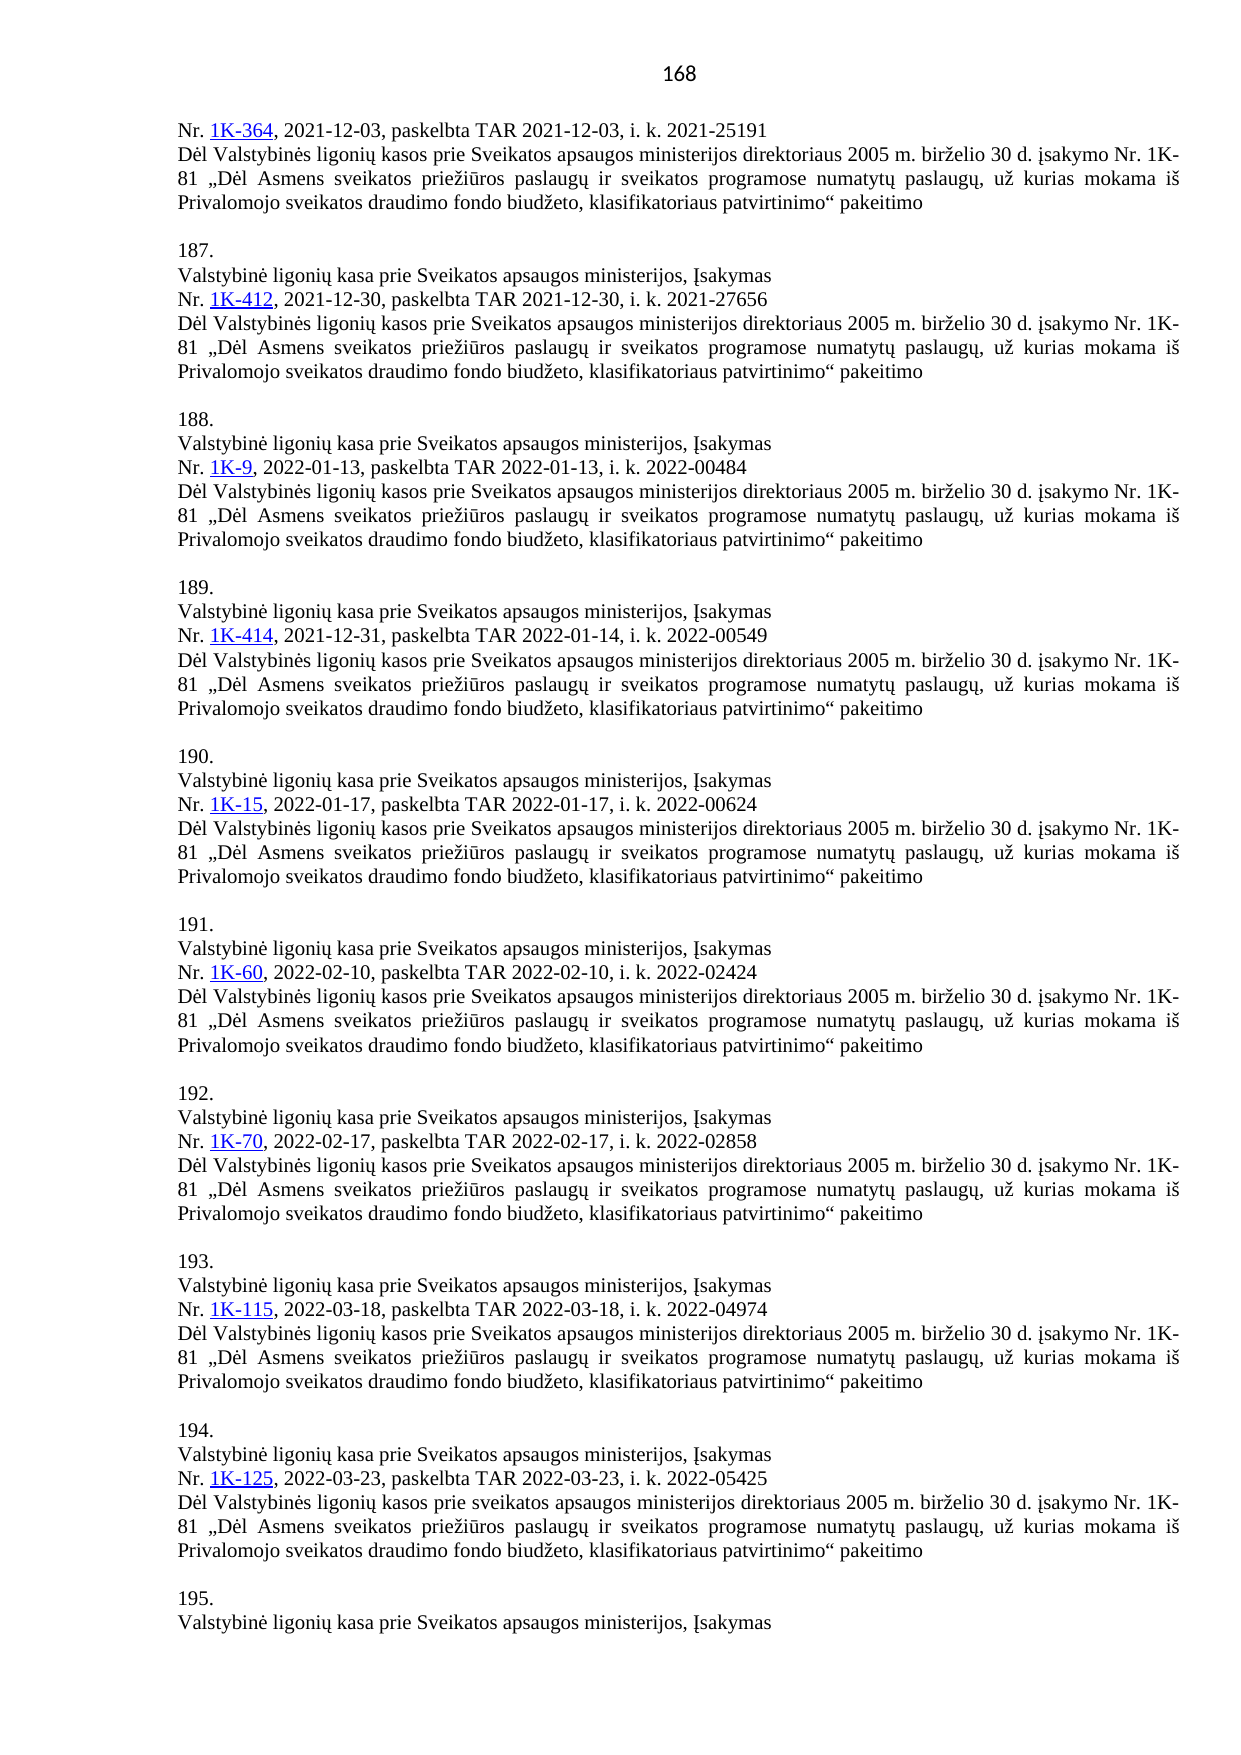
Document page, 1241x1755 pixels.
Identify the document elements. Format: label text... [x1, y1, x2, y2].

text Nr. 1K-70, 2022-02-17, paskelbta TAR 2022-02-17, i. k. 2022-02858 [177, 1129, 1181, 1153]
text Dėl Valstybinės ligonių kasos prie Sveikatos apsaugos ministerijos direktoriaus 2005 m. birželio 30 d. įsakymo Nr. 1K-81 „Dėl Asmens sveikatos priežiūros paslaugų ir sveikatos programose numatytų paslaugų, už kurias mokama iš Privalomojo sveikatos draudimo fondo biudžeto, klasifikatoriaus patvirtinimo“ pakeitimo [177, 1153, 1181, 1225]
text Nr. 1K-412, 2021-12-30, paskelbta TAR 2021-12-30, i. k. 2021-27656 [177, 287, 1181, 311]
text Nr. 1K-125, 2022-03-23, paskelbta TAR 2022-03-23, i. k. 2022-05425 [177, 1466, 1181, 1490]
text Dėl Valstybinės ligonių kasos prie Sveikatos apsaugos ministerijos direktoriaus 2005 m. birželio 30 d. įsakymo Nr. 1K-81 „Dėl Asmens sveikatos priežiūros paslaugų ir sveikatos programose numatytų paslaugų, už kurias mokama iš Privalomojo sveikatos draudimo fondo biudžeto, klasifikatoriaus patvirtinimo“ pakeitimo [177, 311, 1181, 383]
text Nr. 1K-9, 2022-01-13, paskelbta TAR 2022-01-13, i. k. 2022-00484 [177, 455, 1181, 479]
text Nr. 1K-364, 2021-12-03, paskelbta TAR 2021-12-03, i. k. 2021-25191 [177, 118, 1181, 142]
text 188. [177, 407, 1181, 431]
text Valstybinė ligonių kasa prie Sveikatos apsaugos ministerijos, Įsakymas [177, 936, 1181, 960]
text 195. [177, 1586, 1181, 1610]
text Valstybinė ligonių kasa prie Sveikatos apsaugos ministerijos, Įsakymas [177, 431, 1181, 455]
text Dėl Valstybinės ligonių kasos prie sveikatos apsaugos ministerijos direktoriaus 2005 m. birželio 30 d. įsakymo Nr. 1K-81 „Dėl Asmens sveikatos priežiūros paslaugų ir sveikatos programose numatytų paslaugų, už kurias mokama iš Privalomojo sveikatos draudimo fondo biudžeto, klasifikatoriaus patvirtinimo“ pakeitimo [177, 1490, 1181, 1562]
text Valstybinė ligonių kasa prie Sveikatos apsaugos ministerijos, Įsakymas [177, 768, 1181, 792]
text Valstybinė ligonių kasa prie Sveikatos apsaugos ministerijos, Įsakymas [177, 599, 1181, 623]
text Valstybinė ligonių kasa prie Sveikatos apsaugos ministerijos, Įsakymas [177, 262, 1181, 287]
text 191. [177, 912, 1181, 936]
text Valstybinė ligonių kasa prie Sveikatos apsaugos ministerijos, Įsakymas [177, 1273, 1181, 1297]
text Dėl Valstybinės ligonių kasos prie Sveikatos apsaugos ministerijos direktoriaus 2005 m. birželio 30 d. įsakymo Nr. 1K-81 „Dėl Asmens sveikatos priežiūros paslaugų ir sveikatos programose numatytų paslaugų, už kurias mokama iš Privalomojo sveikatos draudimo fondo biudžeto, klasifikatoriaus patvirtinimo“ pakeitimo [177, 1321, 1181, 1393]
text 189. [177, 575, 1181, 599]
text 193. [177, 1249, 1181, 1273]
text Nr. 1K-60, 2022-02-10, paskelbta TAR 2022-02-10, i. k. 2022-02424 [177, 960, 1181, 984]
text Nr. 1K-15, 2022-01-17, paskelbta TAR 2022-01-17, i. k. 2022-00624 [177, 792, 1181, 816]
text Dėl Valstybinės ligonių kasos prie Sveikatos apsaugos ministerijos direktoriaus 2005 m. birželio 30 d. įsakymo Nr. 1K-81 „Dėl Asmens sveikatos priežiūros paslaugų ir sveikatos programose numatytų paslaugų, už kurias mokama iš Privalomojo sveikatos draudimo fondo biudžeto, klasifikatoriaus patvirtinimo“ pakeitimo [177, 647, 1181, 720]
text Valstybinė ligonių kasa prie Sveikatos apsaugos ministerijos, Įsakymas [177, 1442, 1181, 1466]
text Nr. 1K-414, 2021-12-31, paskelbta TAR 2022-01-14, i. k. 2022-00549 [177, 623, 1181, 647]
text 194. [177, 1417, 1181, 1442]
text Dėl Valstybinės ligonių kasos prie Sveikatos apsaugos ministerijos direktoriaus 2005 m. birželio 30 d. įsakymo Nr. 1K-81 „Dėl Asmens sveikatos priežiūros paslaugų ir sveikatos programose numatytų paslaugų, už kurias mokama iš Privalomojo sveikatos draudimo fondo biudžeto, klasifikatoriaus patvirtinimo“ pakeitimo [177, 479, 1181, 551]
text Valstybinė ligonių kasa prie Sveikatos apsaugos ministerijos, Įsakymas [177, 1610, 1181, 1634]
text Dėl Valstybinės ligonių kasos prie Sveikatos apsaugos ministerijos direktoriaus 2005 m. birželio 30 d. įsakymo Nr. 1K-81 „Dėl Asmens sveikatos priežiūros paslaugų ir sveikatos programose numatytų paslaugų, už kurias mokama iš Privalomojo sveikatos draudimo fondo biudžeto, klasifikatoriaus patvirtinimo“ pakeitimo [177, 984, 1181, 1057]
text 190. [177, 744, 1181, 768]
text Dėl Valstybinės ligonių kasos prie Sveikatos apsaugos ministerijos direktoriaus 2005 m. birželio 30 d. įsakymo Nr. 1K-81 „Dėl Asmens sveikatos priežiūros paslaugų ir sveikatos programose numatytų paslaugų, už kurias mokama iš Privalomojo sveikatos draudimo fondo biudžeto, klasifikatoriaus patvirtinimo“ pakeitimo [177, 142, 1181, 214]
text 192. [177, 1081, 1181, 1105]
text Nr. 1K-115, 2022-03-18, paskelbta TAR 2022-03-18, i. k. 2022-04974 [177, 1297, 1181, 1321]
text 187. [177, 238, 1181, 262]
text Valstybinė ligonių kasa prie Sveikatos apsaugos ministerijos, Įsakymas [177, 1105, 1181, 1129]
text Dėl Valstybinės ligonių kasos prie Sveikatos apsaugos ministerijos direktoriaus 2005 m. birželio 30 d. įsakymo Nr. 1K-81 „Dėl Asmens sveikatos priežiūros paslaugų ir sveikatos programose numatytų paslaugų, už kurias mokama iš Privalomojo sveikatos draudimo fondo biudžeto, klasifikatoriaus patvirtinimo“ pakeitimo [177, 816, 1181, 888]
